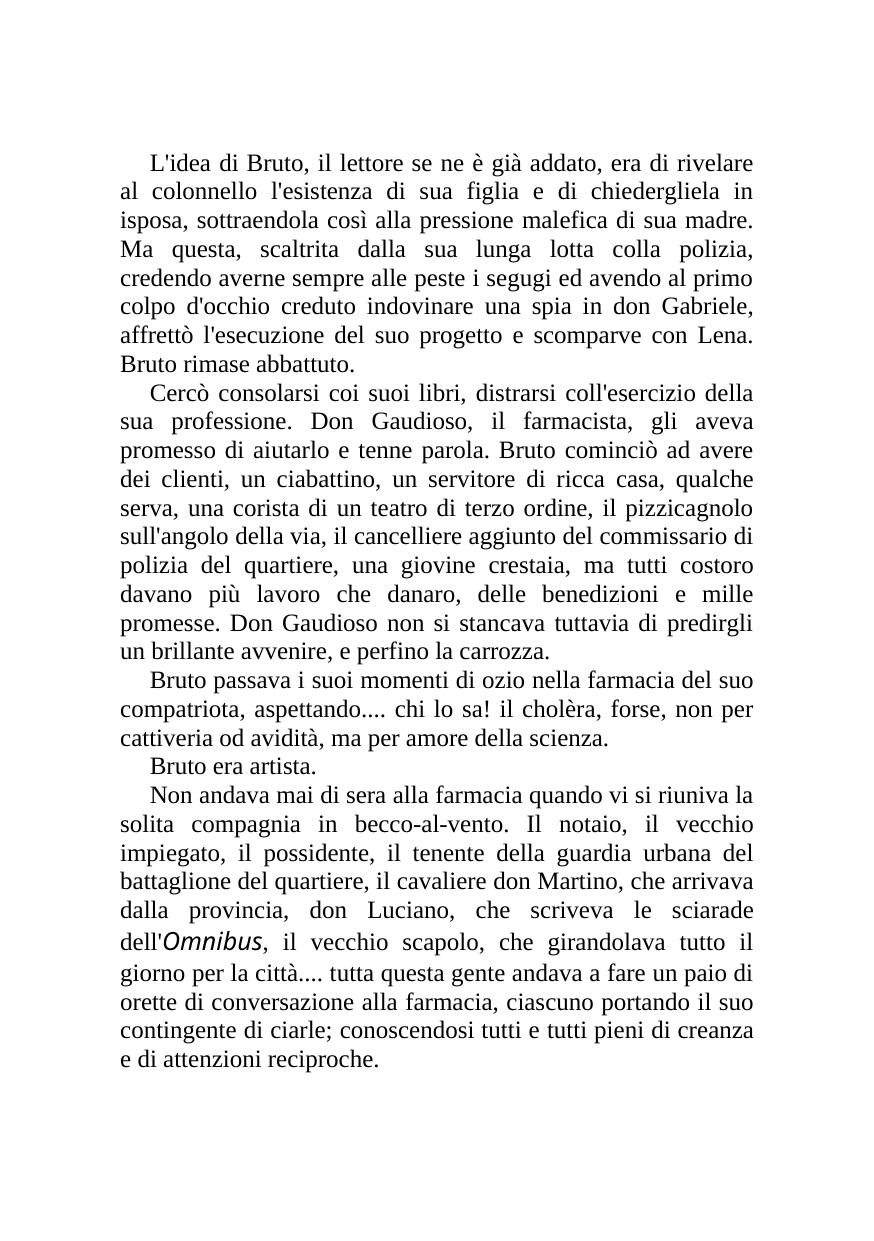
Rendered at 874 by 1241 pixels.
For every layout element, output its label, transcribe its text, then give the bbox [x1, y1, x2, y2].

text Cercò consolarsi coi suoi libri, distrarsi coll'esercizio della sua professione. Don Gaudioso, il farmacista, gli aveva promesso di aiutarlo e tenne parola. Bruto cominciò ad avere dei clienti, un ciabattino, un servitore di ricca casa, qualche serva, una corista di un teatro di terzo ordine, il pizzicagnolo sull'angolo della via, il cancelliere aggiunto del commissario di polizia del quartiere, una giovine crestaia, ma tutti costoro davano più lavoro che danaro, delle benedizioni e mille promesse. Don Gaudioso non si stancava tuttavia di predirgli un brillante avvenire, e perfino la carrozza. [120, 378, 754, 665]
text L'idea di Bruto, il lettore se ne è già addato, era di rivelare al colonnello l'esistenza di sua figlia e di chiedergliela in isposa, sottraendola così alla pressione malefica di sua madre. Ma questa, scaltrita dalla sua lunga lotta colla polizia, credendo averne sempre alle peste i segugi ed avendo al primo colpo d'occhio creduto indovinare una spia in don Gabriele, affrettò l'esecuzione del suo progetto e scomparve con Lena. Bruto rimase abbattuto. [120, 148, 754, 378]
text Bruto era artista. [120, 751, 754, 780]
text Non andava mai di sera alla farmacia quando vi si riuniva la solita compagnia in becco-al-vento. Il notaio, il vecchio impiegato, il possidente, il tenente della guardia urbana del battaglione del quartiere, il cavaliere don Martino, che arrivava dalla provincia, don Luciano, che scriveva le sciarade dell'Omnibus, il vecchio scapolo, che girandolava tutto il giorno per la città.... tutta questa gente andava a fare un paio di orette di conversazione alla farmacia, ciascuno portando il suo contingente di ciarle; conoscendosi tutti e tutti pieni di creanza e di attenzioni reciproche. [120, 780, 754, 1073]
text Bruto passava i suoi momenti di ozio nella farmacia del suo compatriota, aspettando.... chi lo sa! il cholèra, forse, non per cattiveria od avidità, ma per amore della scienza. [120, 665, 754, 751]
